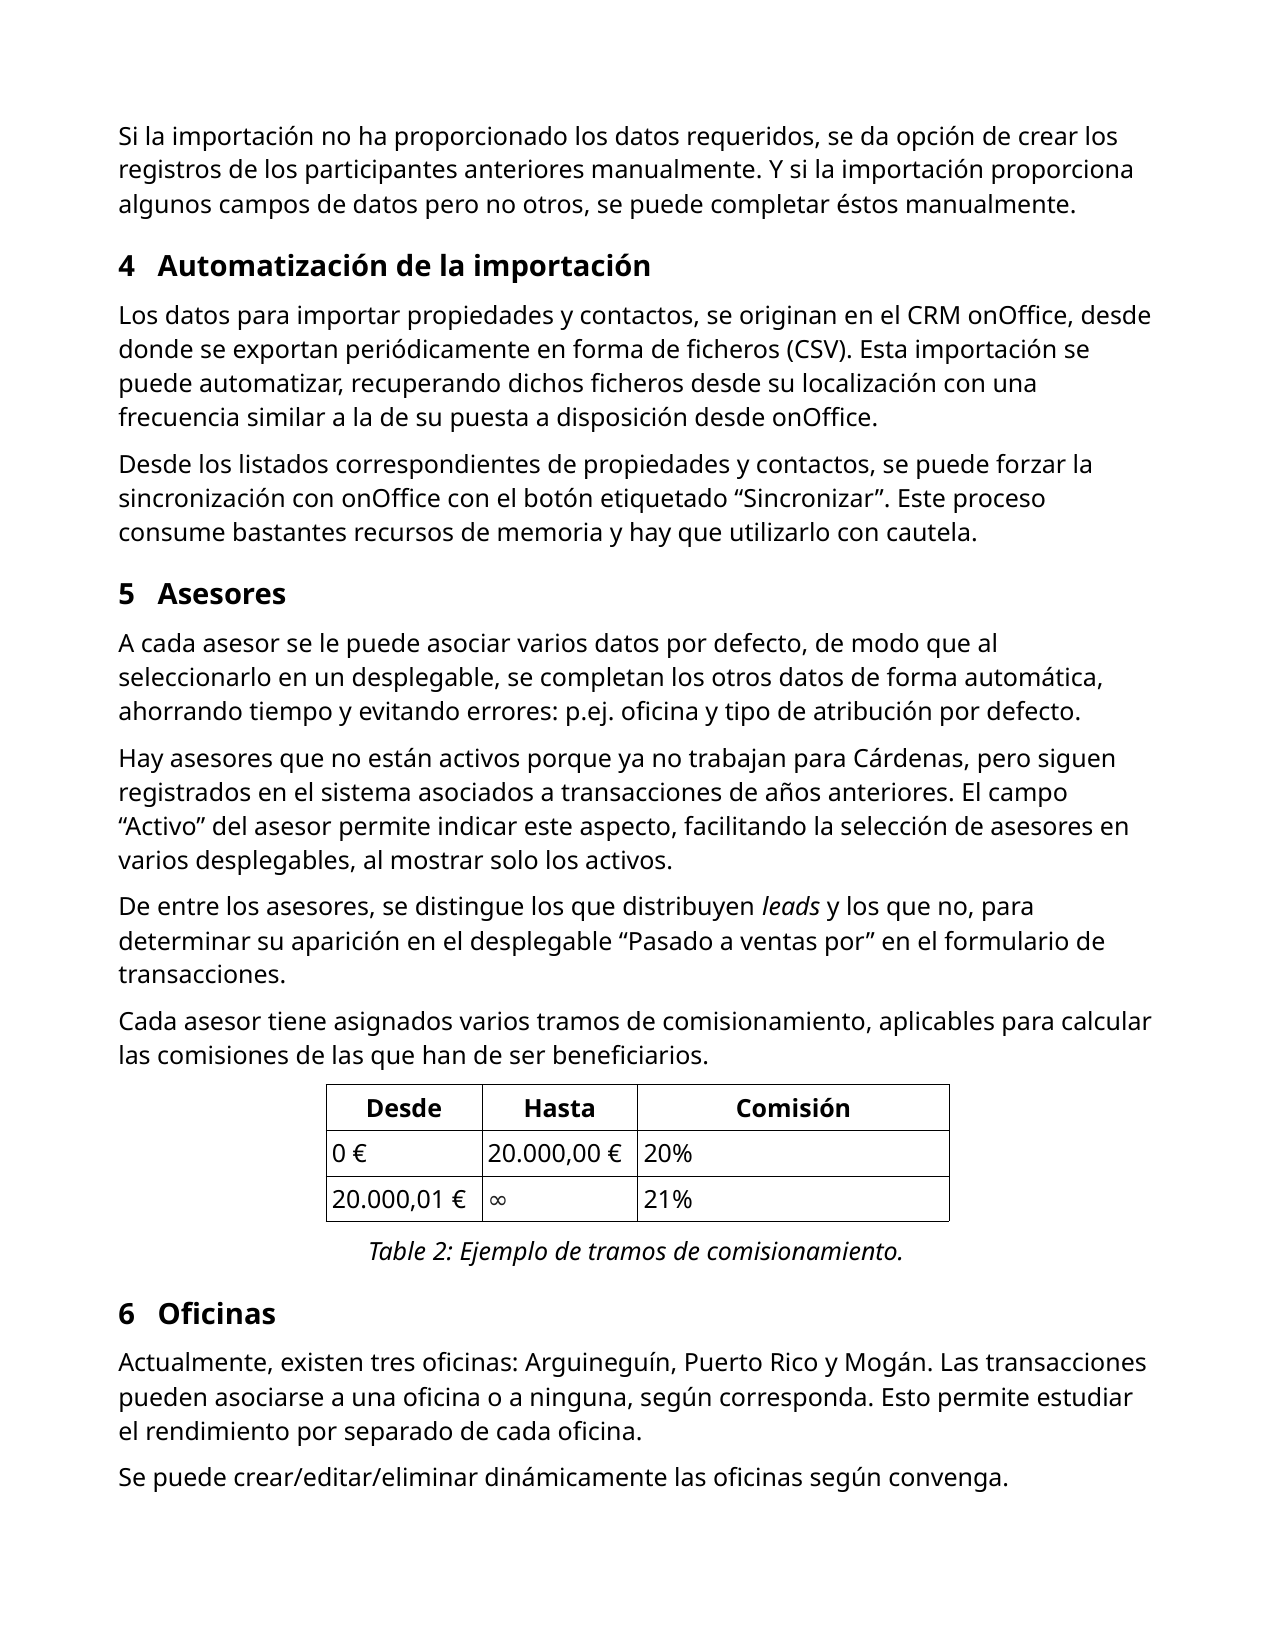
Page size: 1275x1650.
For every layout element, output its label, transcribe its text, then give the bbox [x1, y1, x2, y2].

text Desde los listados correspondientes de propiedades y contactos, se puede forzar la sincronización con onOffice con el botón etiquetado “Sincronizar”. Este proceso consume bastantes recursos de memoria y hay que utilizarlo con cautela. [118, 446, 1157, 548]
table_cell 0 € [327, 1131, 482, 1176]
subtitle 5 Asesores [118, 573, 1157, 613]
text Hay asesores que no están activos porque ya no trabajan para Cárdenas, pero siguen registrados en el sistema asociados a transacciones de años anteriores. El campo “Activo” del asesor permite indicar este aspecto, facilitando la selección de asesores en varios desplegables, al mostrar solo los activos. [118, 740, 1157, 877]
table_header Hasta [483, 1085, 637, 1130]
table_header Comisión [638, 1085, 949, 1130]
text Se puede crear/editar/eliminar dinámicamente las oficinas según convenga. [118, 1460, 1157, 1494]
text Si la importación no ha proporcionado los datos requeridos, se da opción de crear los registros de los participantes anteriores manualmente. Y si la importación proporciona algunos campos de datos pero no otros, se puede completar éstos manualmente. [118, 118, 1157, 220]
subtitle 4 Automatización de la importación [118, 245, 1157, 285]
table_cell 21% [638, 1177, 949, 1221]
table_cell 20.000,01 € [327, 1177, 482, 1221]
subtitle 6 Oficinas [118, 1293, 1157, 1333]
table_cell ∞ [483, 1177, 637, 1221]
text A cada asesor se le puede asociar varios datos por defecto, de modo que al seleccionarlo en un desplegable, se completan los otros datos de forma automática, ahorrando tiempo y evitando errores: p.ej. oficina y tipo de atribución por defecto. [118, 626, 1157, 728]
text Table 2: Ejemplo de tramos de comisionamiento. [118, 1234, 1157, 1268]
text De entre los asesores, se distingue los que distribuyen leads y los que no, para determinar su aparición en el desplegable “Pasado a ventas por” en el formulario de transacciones. [118, 889, 1157, 991]
table_cell 20.000,00 € [483, 1131, 637, 1176]
table_header Desde [327, 1085, 482, 1130]
table_cell 20% [638, 1131, 949, 1176]
text Actualmente, existen tres oficinas: Arguineguín, Puerto Rico y Mogán. Las transacciones pueden asociarse a una oficina o a ninguna, según corresponda. Esto permite estudiar el rendimiento por separado de cada oficina. [118, 1345, 1157, 1447]
text Cada asesor tiene asignados varios tramos de comisionamiento, aplicables para calcular las comisiones de las que han de ser beneficiarios. [118, 1004, 1157, 1072]
text Los datos para importar propiedades y contactos, se originan en el CRM onOffice, desde donde se exportan periódicamente en forma de ficheros (CSV). Esta importación se puede automatizar, recuperando dichos ficheros desde su localización con una frecuencia similar a la de su puesta a disposición desde onOffice. [118, 297, 1157, 434]
